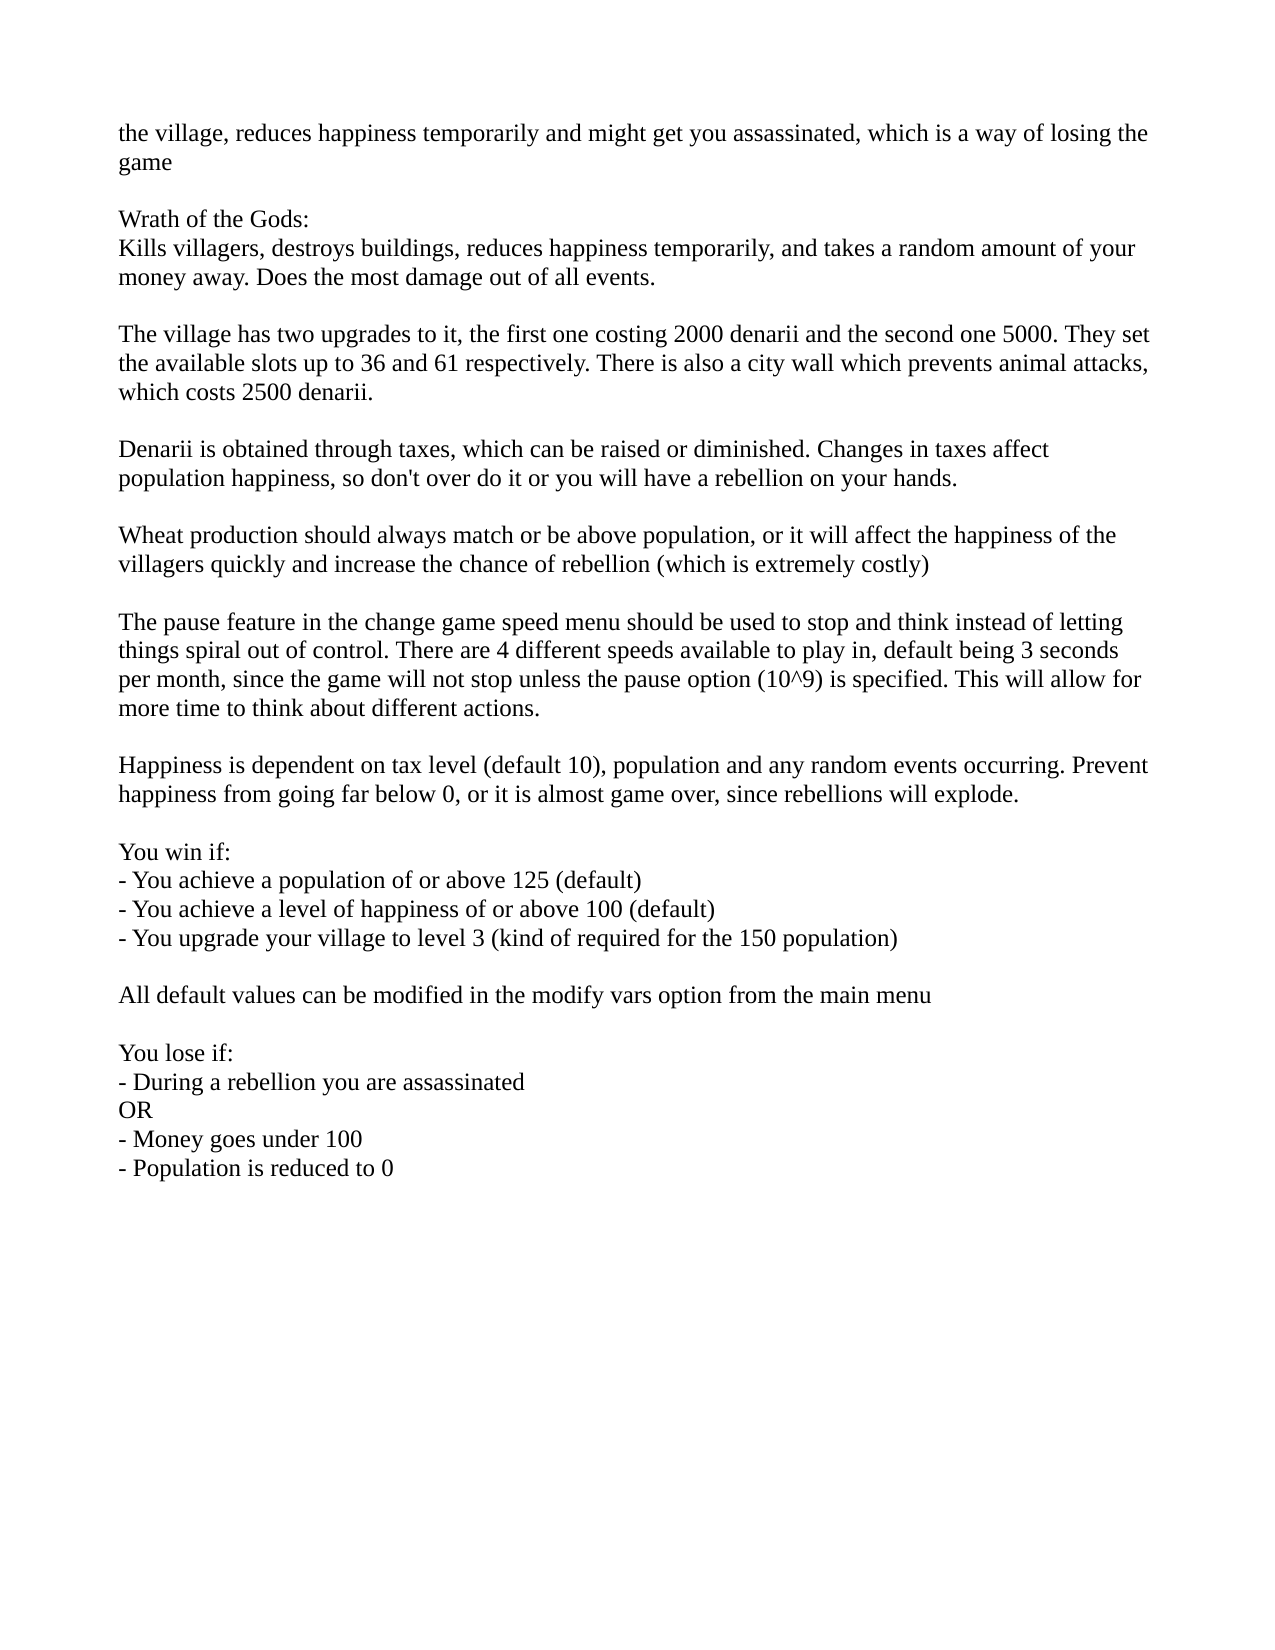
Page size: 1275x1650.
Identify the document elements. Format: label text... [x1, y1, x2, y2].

text Happiness is dependent on tax level (default 10), population and any random events occurring. Prevent happiness from going far below 0, or it is almost game over, since rebellions will explode. [118, 751, 1157, 808]
text The pause feature in the change game speed menu should be used to stop and think instead of letting things spiral out of control. There are 4 different speeds available to play in, default being 3 seconds per month, since the game will not stop unless the pause option (10^9) is specified. This will allow for more time to think about different actions. [118, 607, 1157, 722]
text - You achieve a level of happiness of or above 100 (default) [118, 894, 1157, 923]
text the village, reduces happiness temporarily and might get you assassinated, which is a way of losing the game [118, 118, 1157, 176]
text - Money goes under 100 [118, 1124, 1157, 1153]
text You lose if: [118, 1038, 1157, 1067]
text Kills villagers, destroys buildings, reduces happiness temporarily, and takes a random amount of your money away. Does the most damage out of all events. [118, 233, 1157, 291]
text The village has two upgrades to it, the first one costing 2000 denarii and the second one 5000. They set the available slots up to 36 and 61 respectively. There is also a city wall which prevents animal attacks, which costs 2500 denarii. [118, 319, 1157, 406]
text - You upgrade your village to level 3 (kind of required for the 150 population) [118, 923, 1157, 952]
text - Population is reduced to 0 [118, 1153, 1157, 1182]
text Wheat production should always match or be above population, or it will affect the happiness of the villagers quickly and increase the chance of rebellion (which is extremely costly) [118, 521, 1157, 578]
text Denarii is obtained through taxes, which can be raised or diminished. Changes in taxes affect population happiness, so don't over do it or you will have a rebellion on your hands. [118, 434, 1157, 492]
text You win if: [118, 837, 1157, 866]
text OR [118, 1096, 1157, 1124]
text Wrath of the Gods: [118, 204, 1157, 233]
text - You achieve a population of or above 125 (default) [118, 866, 1157, 894]
text All default values can be modified in the modify vars option from the main menu [118, 981, 1157, 1009]
text - During a rebellion you are assassinated [118, 1067, 1157, 1096]
